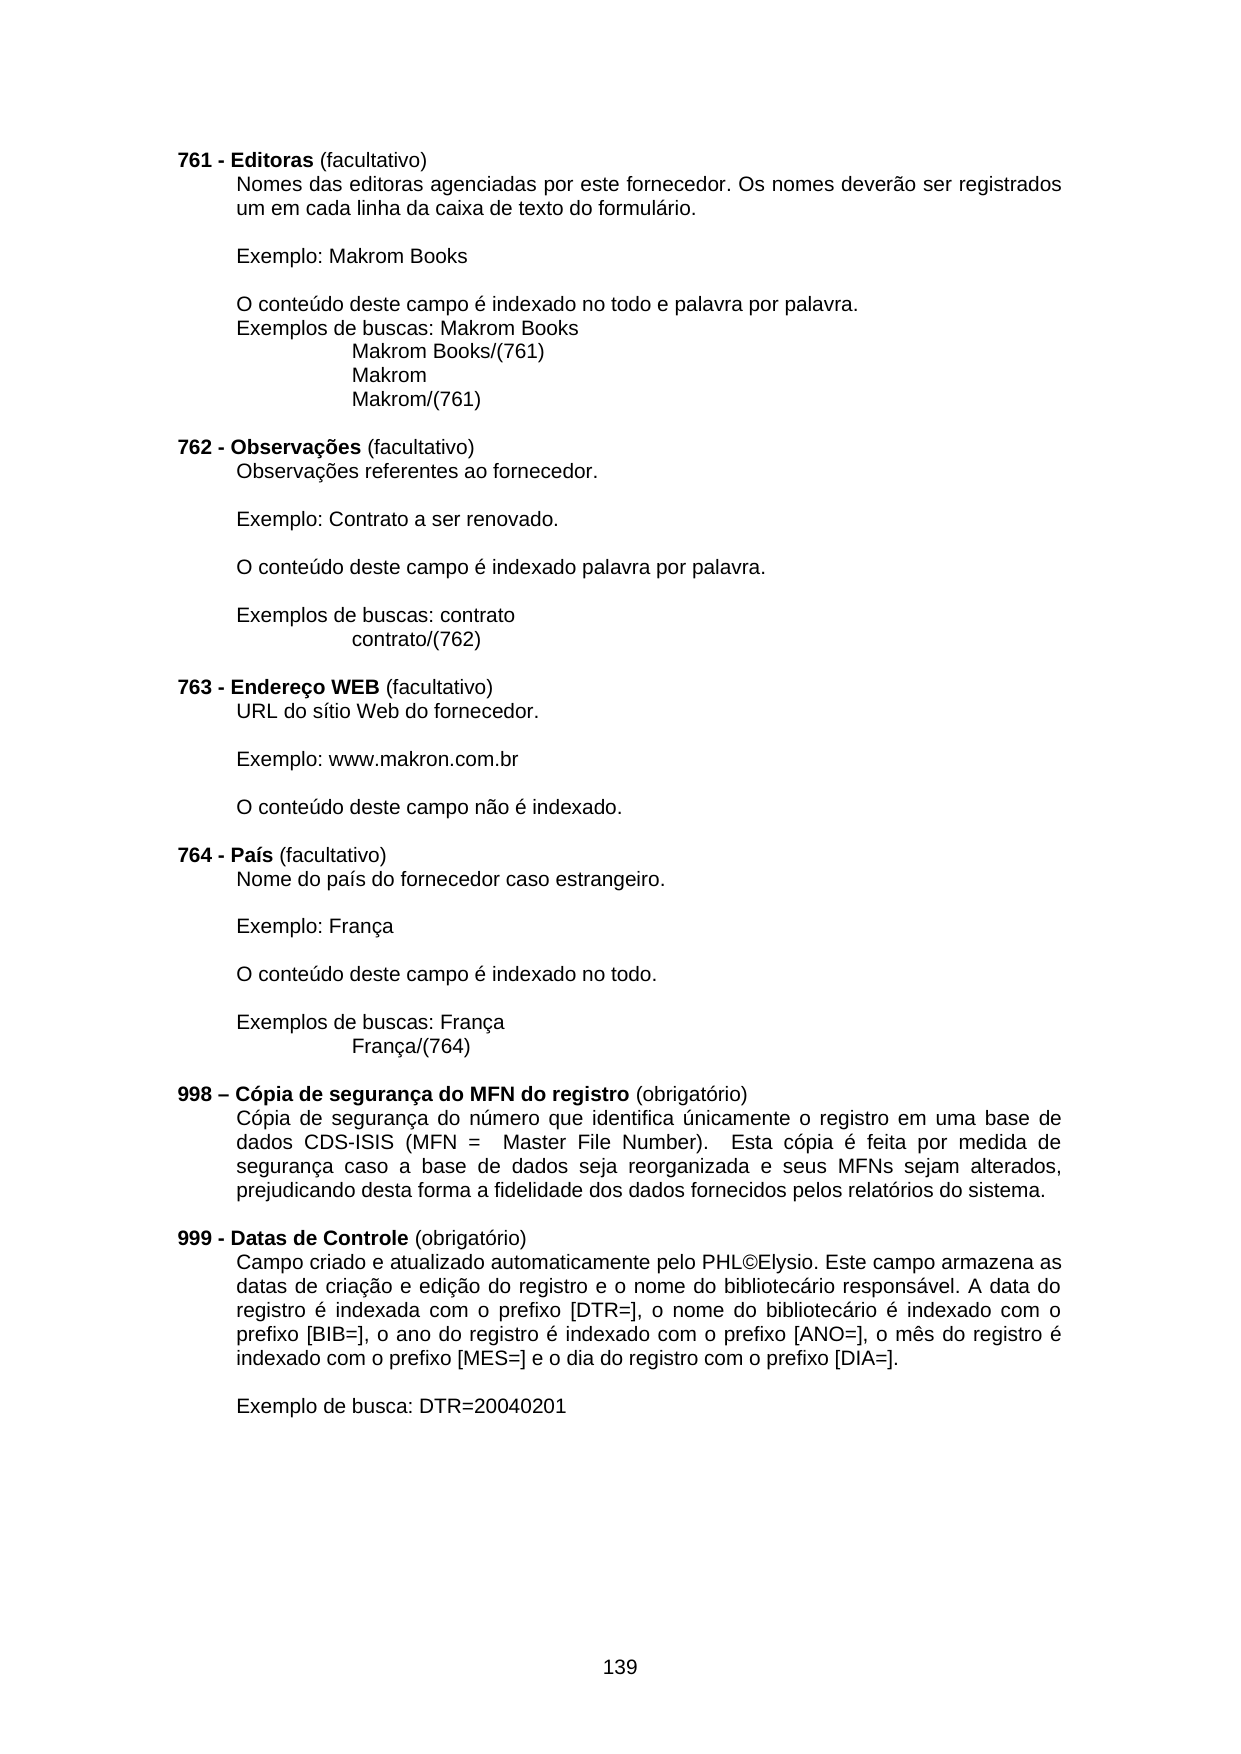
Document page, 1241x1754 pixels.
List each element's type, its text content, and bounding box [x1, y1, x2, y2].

text Nomes das editoras agenciadas por este fornecedor. Os nomes deverão ser registrados um em cada linha da caixa de texto do formulário. [236, 172, 1063, 219]
text O conteúdo deste campo é indexado palavra por palavra. [236, 555, 1063, 579]
text 764 - País (facultativo) [177, 842, 1063, 866]
text Exemplos de buscas: França [236, 1010, 1063, 1034]
text 999 - Datas de Controle (obrigatório) [177, 1226, 1063, 1250]
text Exemplo de busca: DTR=20040201 [236, 1393, 1063, 1417]
text O conteúdo deste campo é indexado no todo e palavra por palavra. [236, 291, 1063, 315]
text 998 – Cópia de segurança do MFN do registro (obrigatório) [177, 1082, 1063, 1106]
text Nome do país do fornecedor caso estrangeiro. [236, 866, 1063, 890]
text O conteúdo deste campo não é indexado. [236, 794, 1063, 818]
text Makrom Books/(761) [236, 339, 1063, 363]
text O conteúdo deste campo é indexado no todo. [236, 962, 1063, 986]
text Exemplo: Contrato a ser renovado. [236, 507, 1063, 531]
text 763 - Endereço WEB (facultativo) [177, 675, 1063, 699]
text Exemplos de buscas: Makrom Books [236, 315, 1063, 339]
text França/(764) [236, 1034, 1063, 1058]
text Makrom/(761) [236, 387, 1063, 411]
text Exemplo: www.makron.com.br [236, 747, 1063, 771]
text Exemplos de buscas: contrato [236, 603, 1063, 627]
text Observações referentes ao fornecedor. [236, 459, 1063, 483]
text Makrom [236, 363, 1063, 387]
text Exemplo: França [236, 914, 1063, 938]
text contrato/(762) [236, 627, 1063, 651]
text Cópia de segurança do número que identifica únicamente o registro em uma base de dados CDS-ISIS (MFN = Master File Number). Esta cópia é feita por medida de segurança caso a base de dados seja reorganizada e seus MFNs sejam alterados, prejudicando desta forma a fidelidade dos dados fornecidos pelos relatórios do sistema. [236, 1106, 1063, 1202]
text Campo criado e atualizado automaticamente pelo PHL©Elysio. Este campo armazena as datas de criação e edição do registro e o nome do bibliotecário responsável. A data do registro é indexada com o prefixo [DTR=], o nome do bibliotecário é indexado com o prefixo [BIB=], o ano do registro é indexado com o prefixo [ANO=], o mês do registro é indexado com o prefixo [MES=] e o dia do registro com o prefixo [DIA=]. [236, 1250, 1063, 1369]
text 762 - Observações (facultativo) [177, 435, 1063, 459]
text URL do sítio Web do fornecedor. [236, 699, 1063, 723]
text Exemplo: Makrom Books [236, 243, 1063, 267]
text 761 - Editoras (facultativo) [177, 148, 1063, 172]
